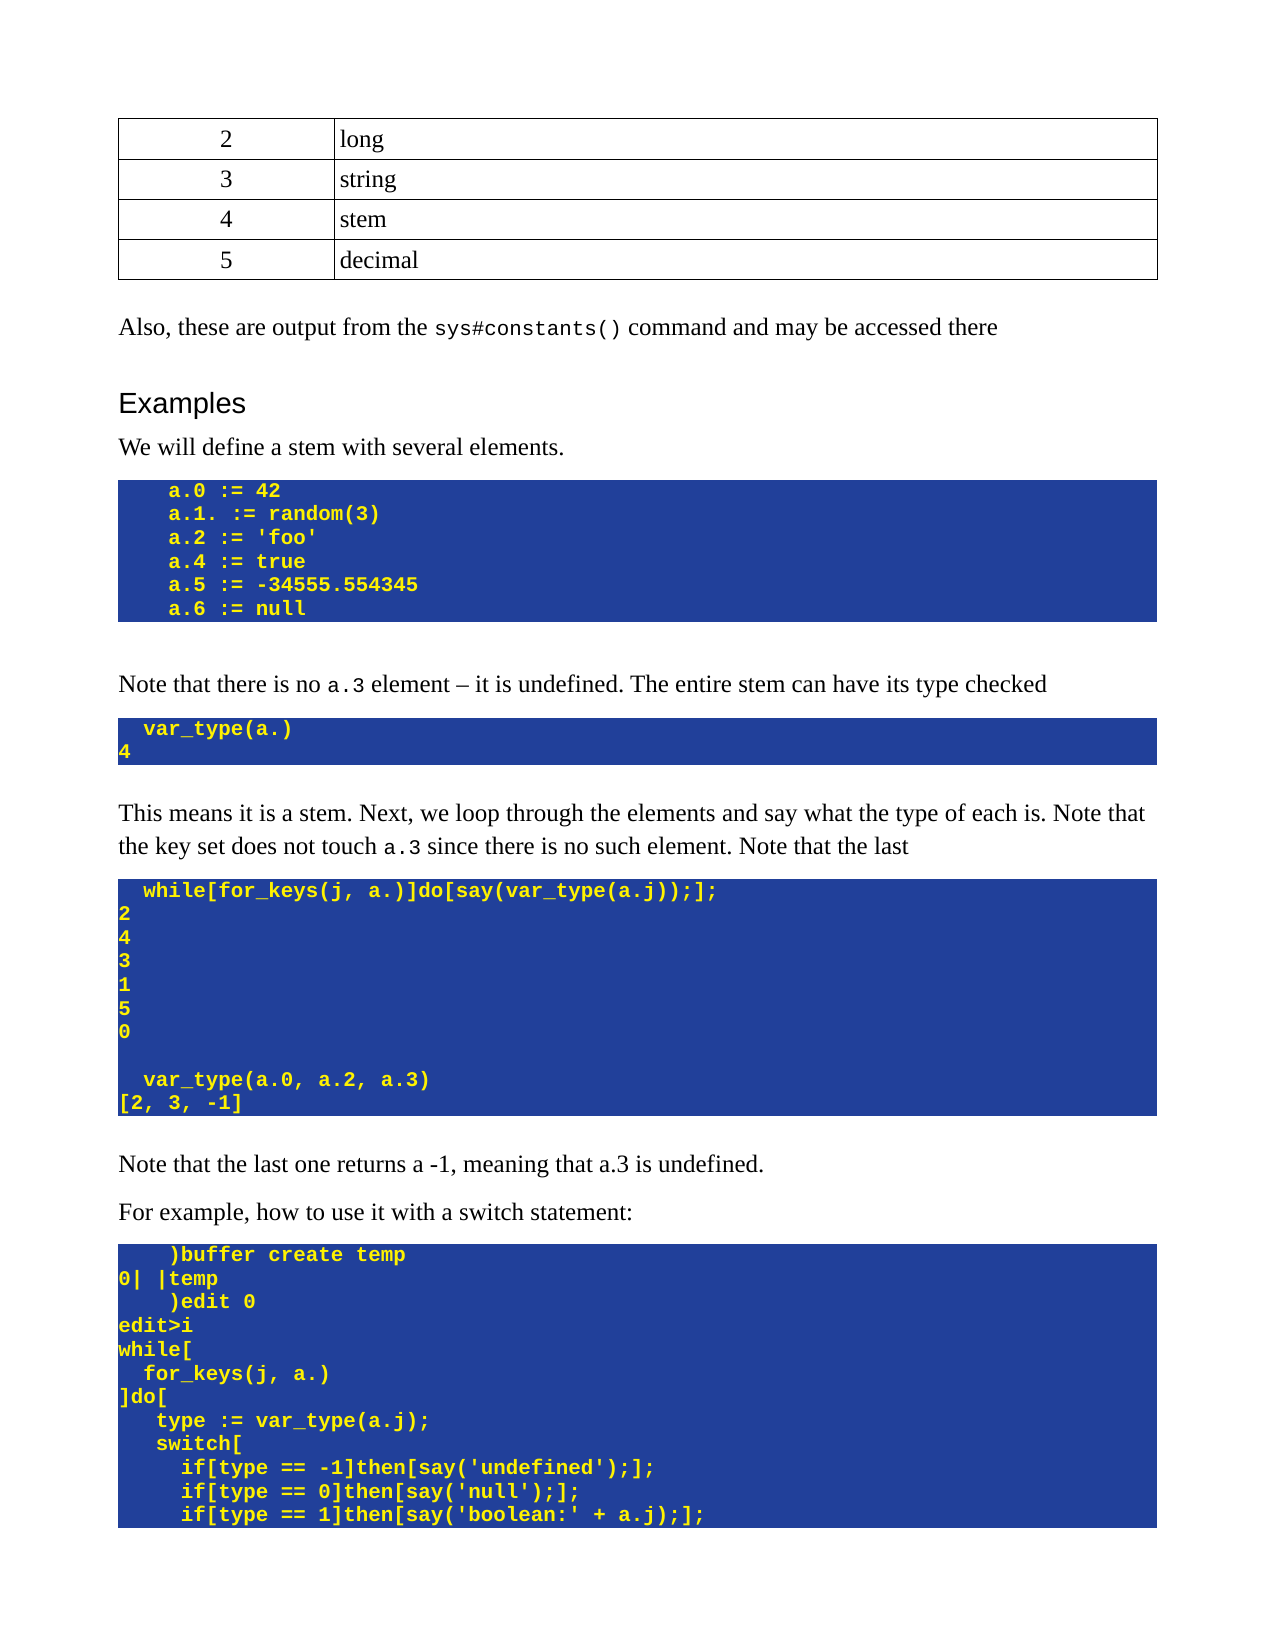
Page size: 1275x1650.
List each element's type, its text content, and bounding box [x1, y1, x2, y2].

text while[for_keys(j, a.)]do[say(var_type(a.j));]; [118, 879, 1157, 903]
text while[ [118, 1339, 1157, 1362]
text )edit 0 [118, 1292, 1157, 1315]
table_cell 5 [119, 240, 334, 279]
text 5 [118, 998, 1157, 1021]
text if[type == 0]then[say('null');]; [118, 1481, 1157, 1504]
text edit>i [118, 1315, 1157, 1339]
text var_type(a.) [118, 718, 1157, 741]
text if[type == 1]then[say('boolean:' + a.j);]; [118, 1504, 1157, 1528]
text 0| |temp [118, 1268, 1157, 1292]
text This means it is a stem. Next, we loop through the elements and say what the type of each is. Note that the key set does not touch a.3 since there is no such element. Note that the last [118, 765, 1157, 861]
text For example, how to use it with a switch statement: [118, 1197, 1157, 1225]
text switch[ [118, 1433, 1157, 1457]
text )buffer create temp [118, 1244, 1157, 1268]
text a.0 := 42 [118, 480, 1157, 503]
table_cell 2 [119, 119, 334, 158]
table_cell string [335, 160, 1157, 199]
text We will define a stem with several elements. [118, 432, 1157, 461]
text 0 [118, 1021, 1157, 1045]
text type := var_type(a.j); [118, 1410, 1157, 1433]
text Also, these are output from the sys#constants() command and may be accessed there [118, 280, 1157, 342]
text [2, 3, -1] [118, 1092, 1157, 1116]
table_cell 4 [119, 200, 334, 239]
text ]do[ [118, 1386, 1157, 1410]
text 1 [118, 974, 1157, 998]
table_cell 3 [119, 160, 334, 199]
text a.6 := null [118, 598, 1157, 622]
table_cell decimal [335, 240, 1157, 279]
text Note that the last one returns a -1, meaning that a.3 is undefined. [118, 1116, 1157, 1178]
text 4 [118, 741, 1157, 765]
text a.4 := true [118, 551, 1157, 574]
text 2 [118, 903, 1157, 927]
text 4 [118, 927, 1157, 951]
text 3 [118, 951, 1157, 974]
text a.2 := 'foo' [118, 527, 1157, 551]
text Note that there is no a.3 element – it is undefined. The entire stem can have its type checked [118, 669, 1157, 699]
text a.1. := random(3) [118, 503, 1157, 527]
text if[type == -1]then[say('undefined');]; [118, 1457, 1157, 1481]
subtitle Examples [118, 386, 1157, 419]
text var_type(a.0, a.2, a.3) [118, 1069, 1157, 1092]
text a.5 := -34555.554345 [118, 574, 1157, 598]
table_cell long [335, 119, 1157, 158]
table_cell stem [335, 200, 1157, 239]
text for_keys(j, a.) [118, 1362, 1157, 1386]
